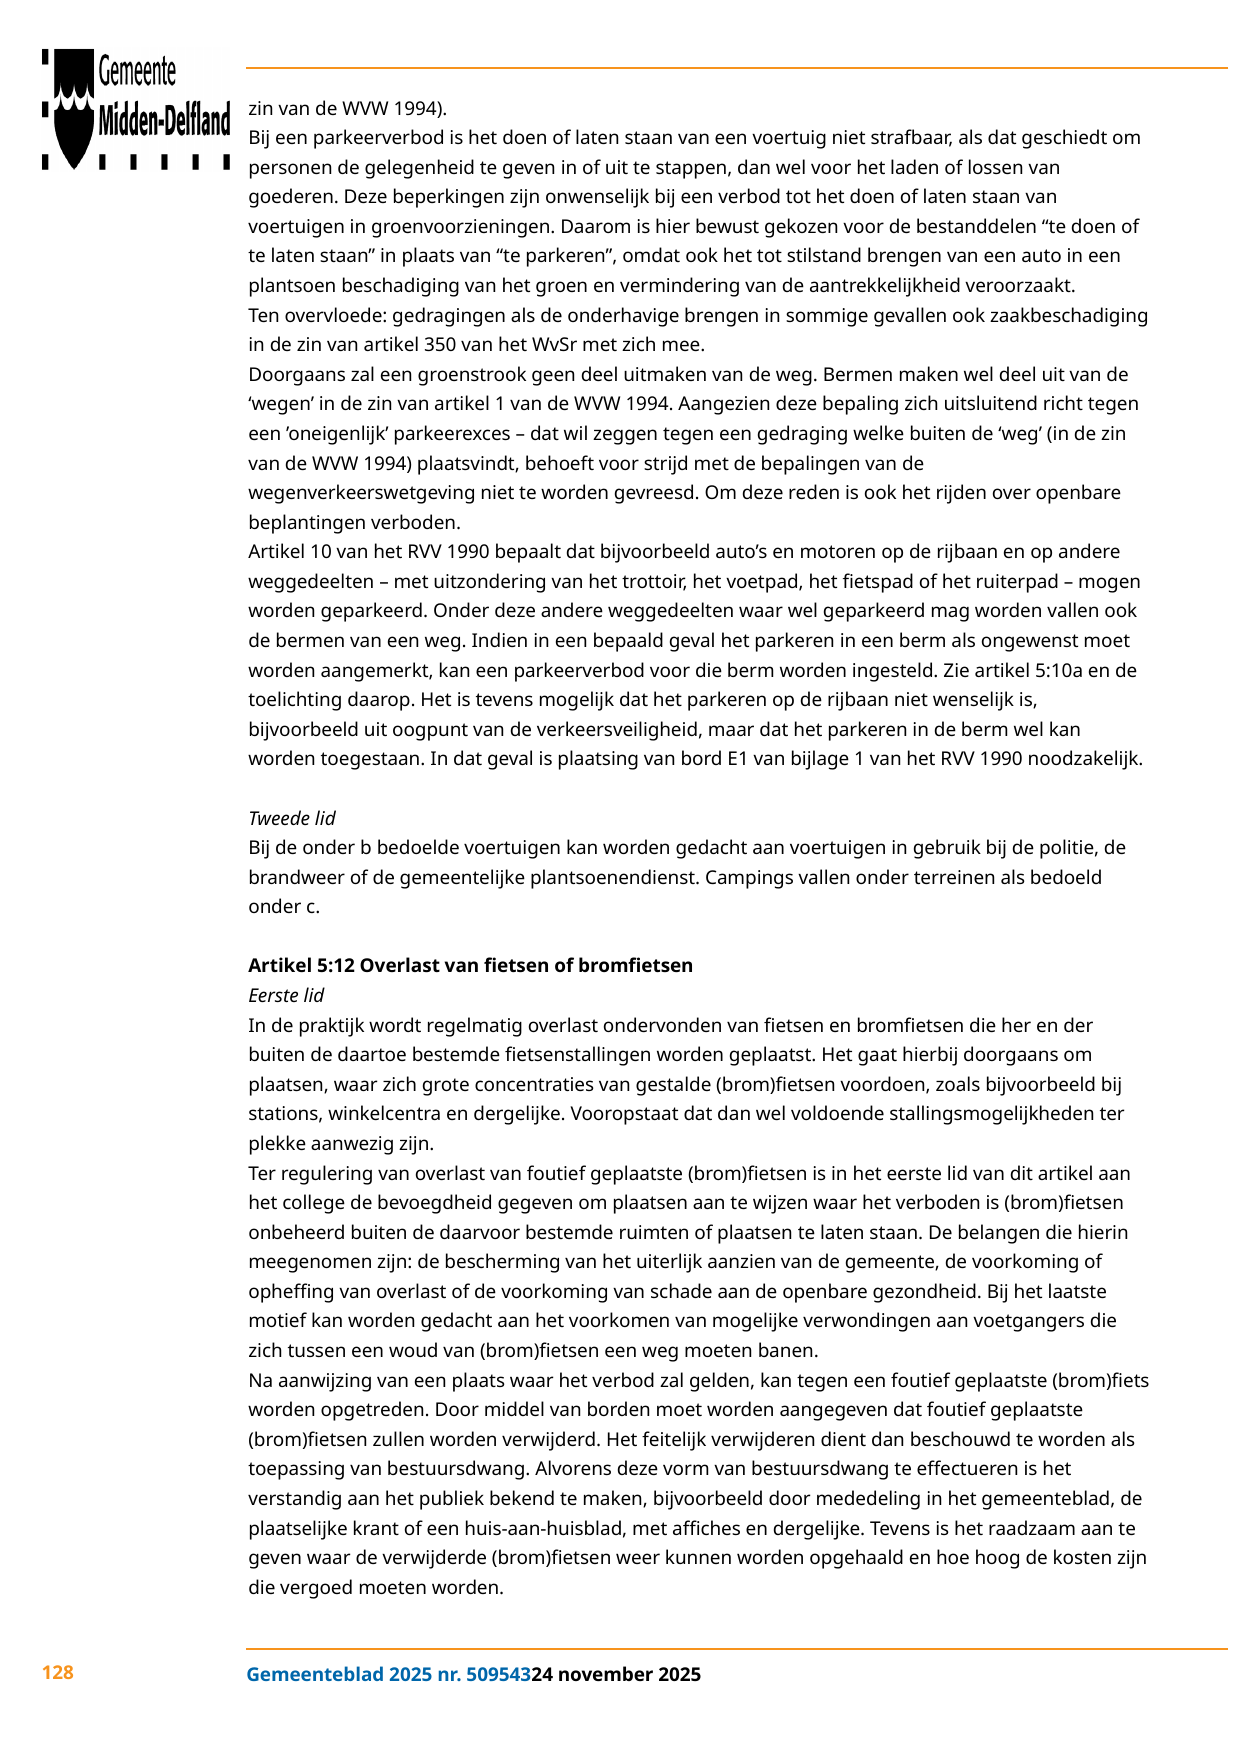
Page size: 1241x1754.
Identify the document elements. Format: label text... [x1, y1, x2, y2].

text Artikel 10 van het RVV 1990 bepaalt dat bijvoorbeeld auto’s en motoren op de rijbaan en op andere weggedeelten – met uitzondering van het trottoir, het voetpad, het fietspad of het ruiterpad – mogen worden geparkeerd. Onder deze andere weggedeelten waar wel geparkeerd mag worden vallen ook de bermen van een weg. Indien in een bepaald geval het parkeren in een berm als ongewenst moet worden aangemerkt, kan een parkeerverbod voor die berm worden ingesteld. Zie artikel 5:10a en de toelichting daarop. Het is tevens mogelijk dat het parkeren op de rijbaan niet wenselijk is, bijvoorbeeld uit oogpunt van de verkeersveiligheid, maar dat het parkeren in de berm wel kan worden toegestaan. In dat geval is plaatsing van bord E1 van bijlage 1 van het RVV 1990 noodzakelijk. [248, 538, 1152, 771]
text Ten overvloede: gedragingen als de onderhavige brengen in sommige gevallen ook zaakbeschadiging in de zin van artikel 350 van het WvSr met zich mee. [248, 302, 1152, 357]
text Doorgaans zal een groenstrook geen deel uitmaken van de weg. Bermen maken wel deel uit van de ‘wegen’ in de zin van artikel 1 van de WVW 1994. Aangezien deze bepaling zich uitsluitend richt tegen een ’oneigenlijk’ parkeerexces – dat wil zeggen tegen een gedraging welke buiten de ‘weg’ (in de zin van de WVW 1994) plaatsvindt, behoeft voor strijd met de bepalingen van de wegenverkeerswetgeving niet te worden gevreesd. Om deze reden is ook het rijden over openbare beplantingen verboden. [248, 361, 1152, 535]
text Na aanwijzing van een plaats waar het verbod zal gelden, kan tegen een foutief geplaatste (brom)fiets worden opgetreden. Door middel van borden moet worden aangegeven dat foutief geplaatste (brom)fietsen zullen worden verwijderd. Het feitelijk verwijderen dient dan beschouwd te worden als toepassing van bestuursdwang. Alvorens deze vorm van bestuursdwang te effectueren is het verstandig aan het publiek bekend te maken, bijvoorbeeld door mededeling in het gemeenteblad, de plaatselijke krant of een huis-aan-huisblad, met affiches en dergelijke. Tevens is het raadzaam aan te geven waar de verwijderde (brom)fietsen weer kunnen worden opgehaald en hoe hoog de kosten zijn die vergoed moeten worden. [248, 1367, 1152, 1600]
text Artikel 5:12 Overlast van fietsen of bromfietsen [248, 953, 1152, 978]
text Bij de onder b bedoelde voertuigen kan worden gedacht aan voertuigen in gebruik bij de politie, de brandweer of de gemeentelijke plantsoenendienst. Campings vallen onder terreinen als bedoeld onder c. [248, 834, 1152, 919]
text In de praktijk wordt regelmatig overlast ondervonden van fietsen en bromfietsen die her en der buiten de daartoe bestemde fietsenstallingen worden geplaatst. Het gaat hierbij doorgaans om plaatsen, waar zich grote concentraties van gestalde (brom)fietsen voordoen, zoals bijvoorbeeld bij stations, winkelcentra en dergelijke. Vooropstaat dat dan wel voldoende stallingsmogelijkheden ter plekke aanwezig zijn. [248, 1012, 1152, 1156]
text Tweede lid [248, 805, 1152, 831]
text Ter regulering van overlast van foutief geplaatste (brom)fietsen is in het eerste lid van dit artikel aan het college de bevoegdheid gegeven om plaatsen aan te wijzen waar het verboden is (brom)fietsen onbeheerd buiten de daarvoor bestemde ruimten of plaatsen te laten staan. De belangen die hierin meegenomen zijn: de bescherming van het uiterlijk aanzien van de gemeente, de voorkoming of opheffing van overlast of de voorkoming van schade aan de openbare gezondheid. Bij het laatste motief kan worden gedacht aan het voorkomen van mogelijke verwondingen aan voetgangers die zich tussen een woud van (brom)fietsen een weg moeten banen. [248, 1160, 1152, 1363]
picture [41, 47, 231, 172]
text zin van de WVW 1994). [248, 95, 1152, 121]
text Bij een parkeerverbod is het doen of laten staan van een voertuig niet strafbaar, als dat geschiedt om personen de gelegenheid te geven in of uit te stappen, dan wel voor het laden of lossen van goederen. Deze beperkingen zijn onwenselijk bij een verbod tot het doen of laten staan van voertuigen in groenvoorzieningen. Daarom is hier bewust gekozen voor de bestanddelen “te doen of te laten staan” in plaats van “te parkeren”, omdat ook het tot stilstand brengen van een auto in een plantsoen beschadiging van het groen en vermindering van de aantrekkelijkheid veroorzaakt. [248, 124, 1152, 298]
text Eerste lid [248, 982, 1152, 1008]
